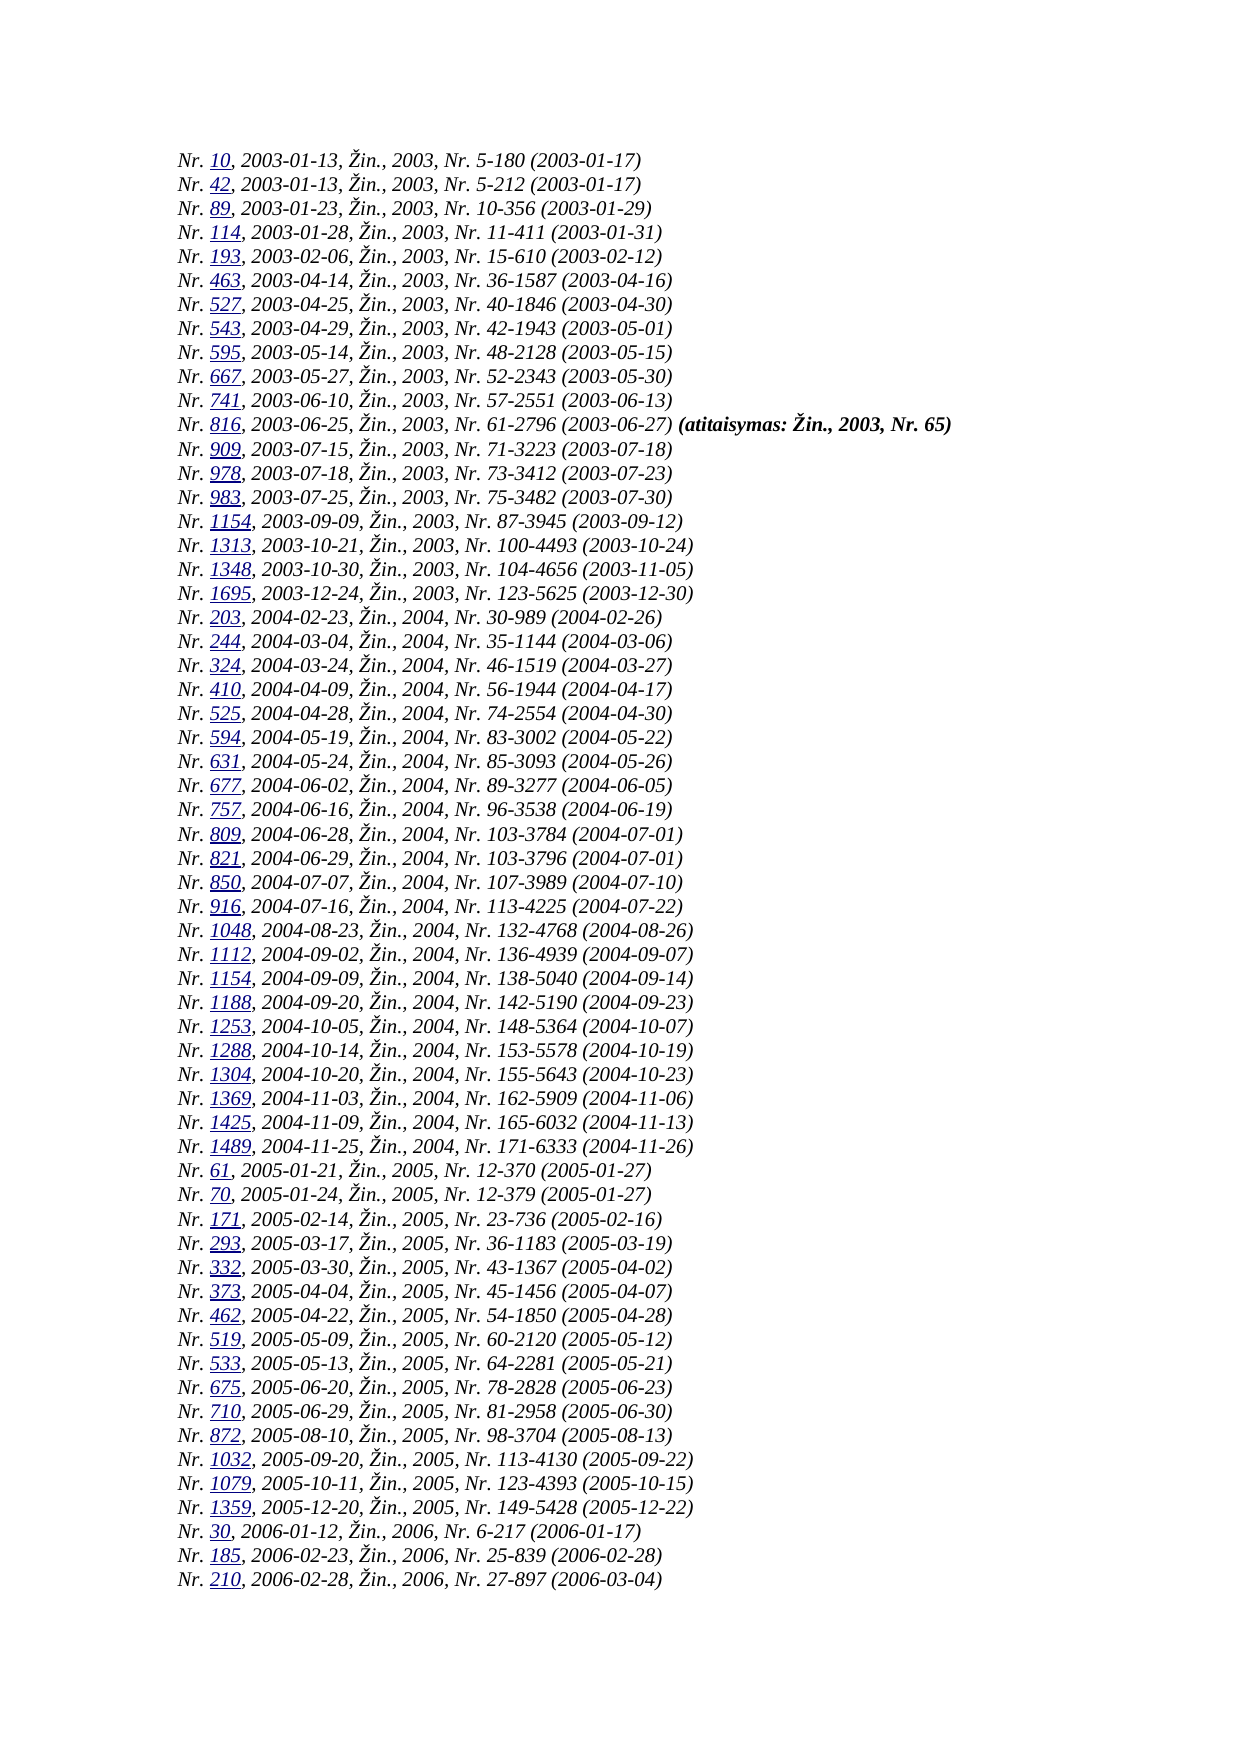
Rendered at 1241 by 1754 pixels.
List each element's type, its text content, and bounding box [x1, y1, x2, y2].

text Nr. 462, 2005-04-22, Žin., 2005, Nr. 54-1850 (2005-04-28) [177, 1303, 1122, 1327]
text Nr. 332, 2005-03-30, Žin., 2005, Nr. 43-1367 (2005-04-02) [177, 1254, 1122, 1279]
text Nr. 1253, 2004-10-05, Žin., 2004, Nr. 148-5364 (2004-10-07) [177, 1014, 1122, 1038]
text Nr. 1154, 2004-09-09, Žin., 2004, Nr. 138-5040 (2004-09-14) [177, 966, 1122, 990]
text Nr. 61, 2005-01-21, Žin., 2005, Nr. 12-370 (2005-01-27) [177, 1158, 1122, 1182]
text Nr. 1425, 2004-11-09, Žin., 2004, Nr. 165-6032 (2004-11-13) [177, 1110, 1122, 1134]
text Nr. 244, 2004-03-04, Žin., 2004, Nr. 35-1144 (2004-03-06) [177, 629, 1122, 653]
text Nr. 872, 2005-08-10, Žin., 2005, Nr. 98-3704 (2005-08-13) [177, 1423, 1122, 1447]
text Nr. 373, 2005-04-04, Žin., 2005, Nr. 45-1456 (2005-04-07) [177, 1279, 1122, 1303]
text Nr. 210, 2006-02-28, Žin., 2006, Nr. 27-897 (2006-03-04) [177, 1567, 1122, 1591]
text Nr. 519, 2005-05-09, Žin., 2005, Nr. 60-2120 (2005-05-12) [177, 1327, 1122, 1351]
text Nr. 1304, 2004-10-20, Žin., 2004, Nr. 155-5643 (2004-10-23) [177, 1062, 1122, 1086]
text Nr. 10, 2003-01-13, Žin., 2003, Nr. 5-180 (2003-01-17) [177, 148, 1122, 172]
text Nr. 1032, 2005-09-20, Žin., 2005, Nr. 113-4130 (2005-09-22) [177, 1447, 1122, 1471]
text Nr. 677, 2004-06-02, Žin., 2004, Nr. 89-3277 (2004-06-05) [177, 773, 1122, 797]
text Nr. 1048, 2004-08-23, Žin., 2004, Nr. 132-4768 (2004-08-26) [177, 918, 1122, 942]
text Nr. 533, 2005-05-13, Žin., 2005, Nr. 64-2281 (2005-05-21) [177, 1351, 1122, 1375]
text Nr. 1695, 2003-12-24, Žin., 2003, Nr. 123-5625 (2003-12-30) [177, 581, 1122, 605]
text Nr. 1369, 2004-11-03, Žin., 2004, Nr. 162-5909 (2004-11-06) [177, 1086, 1122, 1110]
text Nr. 30, 2006-01-12, Žin., 2006, Nr. 6-217 (2006-01-17) [177, 1519, 1122, 1543]
text Nr. 821, 2004-06-29, Žin., 2004, Nr. 103-3796 (2004-07-01) [177, 846, 1122, 869]
text Nr. 185, 2006-02-23, Žin., 2006, Nr. 25-839 (2006-02-28) [177, 1543, 1122, 1567]
text Nr. 70, 2005-01-24, Žin., 2005, Nr. 12-379 (2005-01-27) [177, 1182, 1122, 1206]
text Nr. 809, 2004-06-28, Žin., 2004, Nr. 103-3784 (2004-07-01) [177, 821, 1122, 846]
text Nr. 741, 2003-06-10, Žin., 2003, Nr. 57-2551 (2003-06-13) [177, 388, 1122, 412]
text Nr. 594, 2004-05-19, Žin., 2004, Nr. 83-3002 (2004-05-22) [177, 725, 1122, 749]
text Nr. 89, 2003-01-23, Žin., 2003, Nr. 10-356 (2003-01-29) [177, 196, 1122, 220]
text Nr. 916, 2004-07-16, Žin., 2004, Nr. 113-4225 (2004-07-22) [177, 894, 1122, 918]
text Nr. 193, 2003-02-06, Žin., 2003, Nr. 15-610 (2003-02-12) [177, 244, 1122, 268]
text Nr. 543, 2003-04-29, Žin., 2003, Nr. 42-1943 (2003-05-01) [177, 316, 1122, 340]
text Nr. 757, 2004-06-16, Žin., 2004, Nr. 96-3538 (2004-06-19) [177, 797, 1122, 821]
text Nr. 525, 2004-04-28, Žin., 2004, Nr. 74-2554 (2004-04-30) [177, 701, 1122, 725]
text Nr. 527, 2003-04-25, Žin., 2003, Nr. 40-1846 (2003-04-30) [177, 292, 1122, 316]
text Nr. 42, 2003-01-13, Žin., 2003, Nr. 5-212 (2003-01-17) [177, 172, 1122, 196]
text Nr. 675, 2005-06-20, Žin., 2005, Nr. 78-2828 (2005-06-23) [177, 1375, 1122, 1399]
text Nr. 816, 2003-06-25, Žin., 2003, Nr. 61-2796 (2003-06-27) (atitaisymas: Žin., 2003, Nr. 65) [177, 412, 1122, 436]
text Nr. 293, 2005-03-17, Žin., 2005, Nr. 36-1183 (2005-03-19) [177, 1231, 1122, 1254]
text Nr. 667, 2003-05-27, Žin., 2003, Nr. 52-2343 (2003-05-30) [177, 364, 1122, 388]
text Nr. 324, 2004-03-24, Žin., 2004, Nr. 46-1519 (2004-03-27) [177, 653, 1122, 677]
text Nr. 171, 2005-02-14, Žin., 2005, Nr. 23-736 (2005-02-16) [177, 1206, 1122, 1231]
text Nr. 463, 2003-04-14, Žin., 2003, Nr. 36-1587 (2003-04-16) [177, 268, 1122, 292]
text Nr. 1112, 2004-09-02, Žin., 2004, Nr. 136-4939 (2004-09-07) [177, 942, 1122, 966]
text Nr. 203, 2004-02-23, Žin., 2004, Nr. 30-989 (2004-02-26) [177, 605, 1122, 629]
text Nr. 1154, 2003-09-09, Žin., 2003, Nr. 87-3945 (2003-09-12) [177, 509, 1122, 533]
text Nr. 1079, 2005-10-11, Žin., 2005, Nr. 123-4393 (2005-10-15) [177, 1471, 1122, 1495]
text Nr. 1348, 2003-10-30, Žin., 2003, Nr. 104-4656 (2003-11-05) [177, 557, 1122, 581]
text Nr. 978, 2003-07-18, Žin., 2003, Nr. 73-3412 (2003-07-23) [177, 461, 1122, 484]
text Nr. 850, 2004-07-07, Žin., 2004, Nr. 107-3989 (2004-07-10) [177, 869, 1122, 894]
text Nr. 1188, 2004-09-20, Žin., 2004, Nr. 142-5190 (2004-09-23) [177, 990, 1122, 1014]
text Nr. 983, 2003-07-25, Žin., 2003, Nr. 75-3482 (2003-07-30) [177, 484, 1122, 509]
text Nr. 410, 2004-04-09, Žin., 2004, Nr. 56-1944 (2004-04-17) [177, 677, 1122, 701]
text Nr. 1489, 2004-11-25, Žin., 2004, Nr. 171-6333 (2004-11-26) [177, 1134, 1122, 1158]
text Nr. 631, 2004-05-24, Žin., 2004, Nr. 85-3093 (2004-05-26) [177, 749, 1122, 773]
text Nr. 595, 2003-05-14, Žin., 2003, Nr. 48-2128 (2003-05-15) [177, 340, 1122, 364]
text Nr. 1313, 2003-10-21, Žin., 2003, Nr. 100-4493 (2003-10-24) [177, 533, 1122, 557]
text Nr. 710, 2005-06-29, Žin., 2005, Nr. 81-2958 (2005-06-30) [177, 1399, 1122, 1423]
text Nr. 1288, 2004-10-14, Žin., 2004, Nr. 153-5578 (2004-10-19) [177, 1038, 1122, 1062]
text Nr. 909, 2003-07-15, Žin., 2003, Nr. 71-3223 (2003-07-18) [177, 436, 1122, 461]
text Nr. 114, 2003-01-28, Žin., 2003, Nr. 11-411 (2003-01-31) [177, 220, 1122, 244]
text Nr. 1359, 2005-12-20, Žin., 2005, Nr. 149-5428 (2005-12-22) [177, 1495, 1122, 1519]
